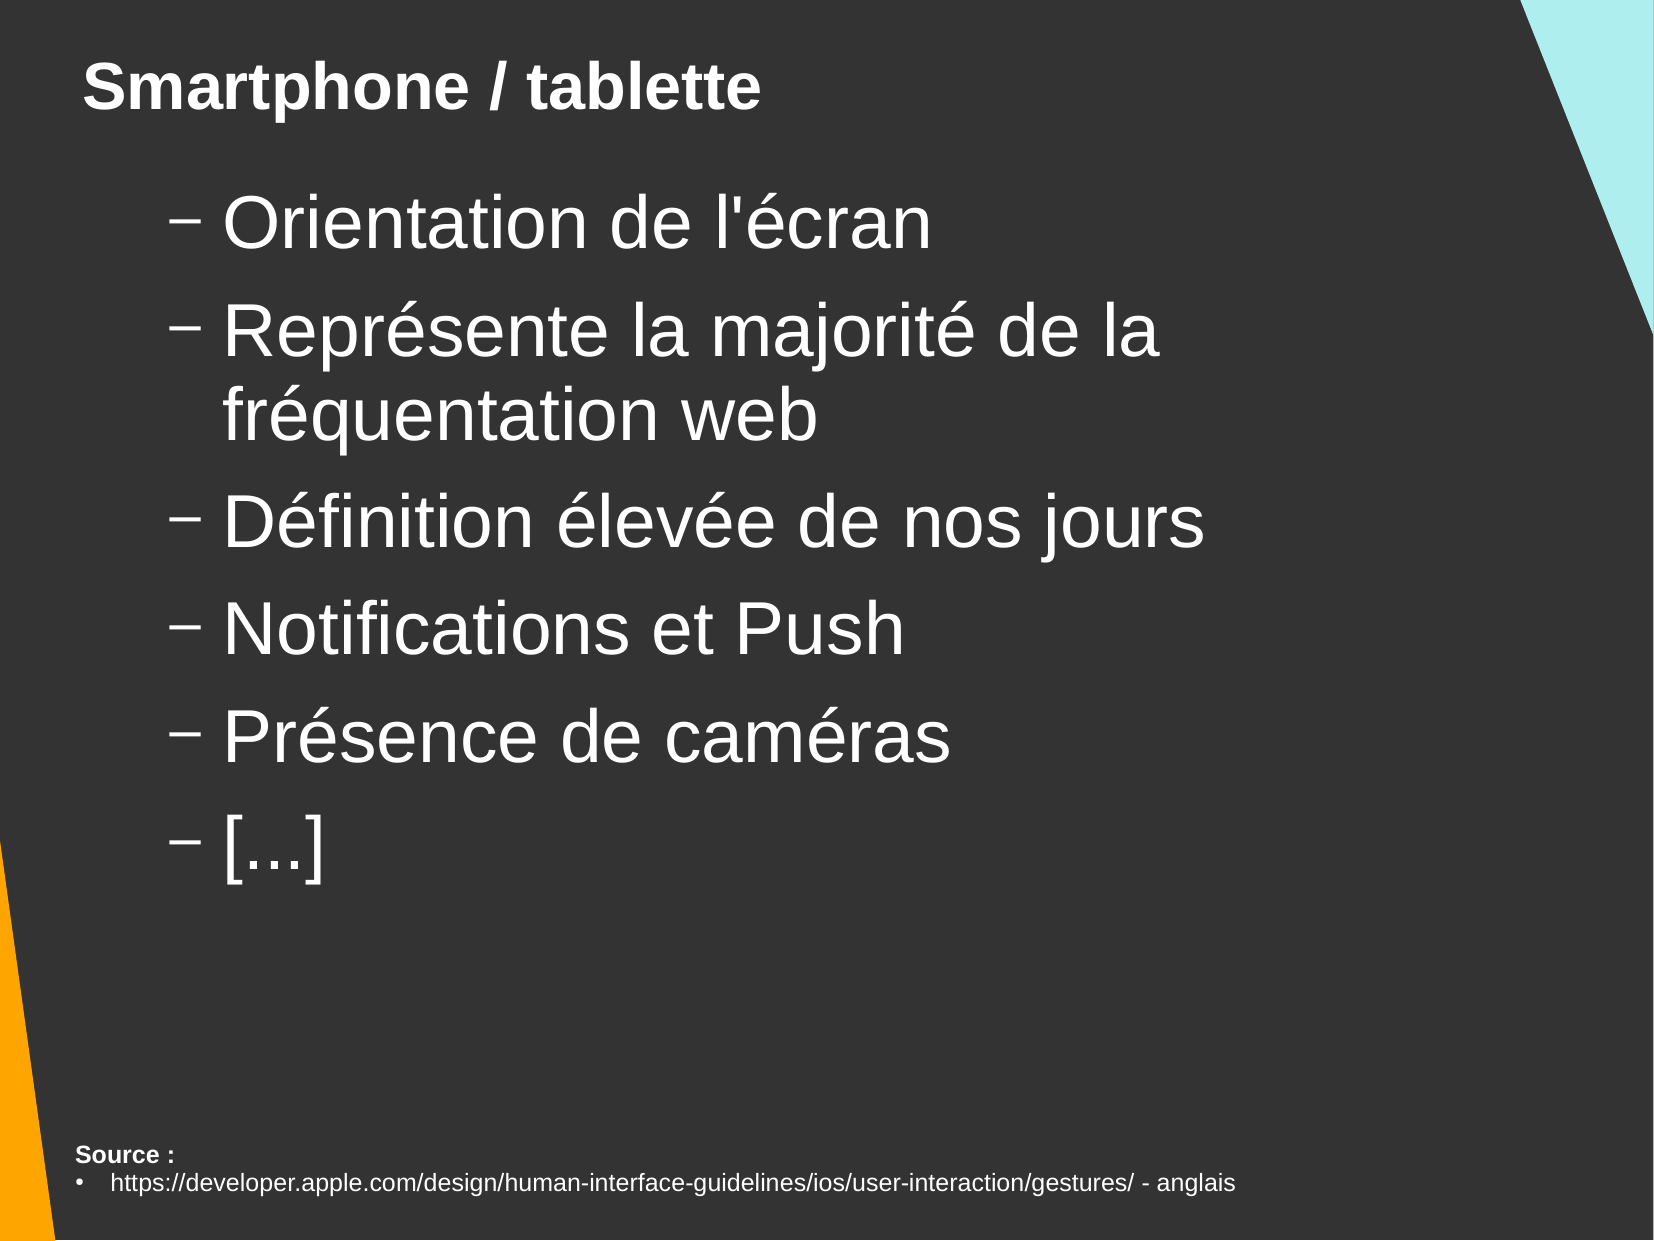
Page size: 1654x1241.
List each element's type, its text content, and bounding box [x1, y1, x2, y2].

text_box [1520, 0, 1654, 337]
list Orientation de l'écran Représente la majorité de la fréquentation web Définition élevée de nos jours Notifications et Push Présence de caméras [...] [80, 180, 1605, 1123]
title Smartphone / tablette [82, 49, 1571, 152]
text_box Source : https://developer.apple.com/design/human-interface-guidelines/ios/user-interaction/gestures/ - anglais [60, 1133, 1546, 1241]
text_box [0, 840, 56, 1241]
